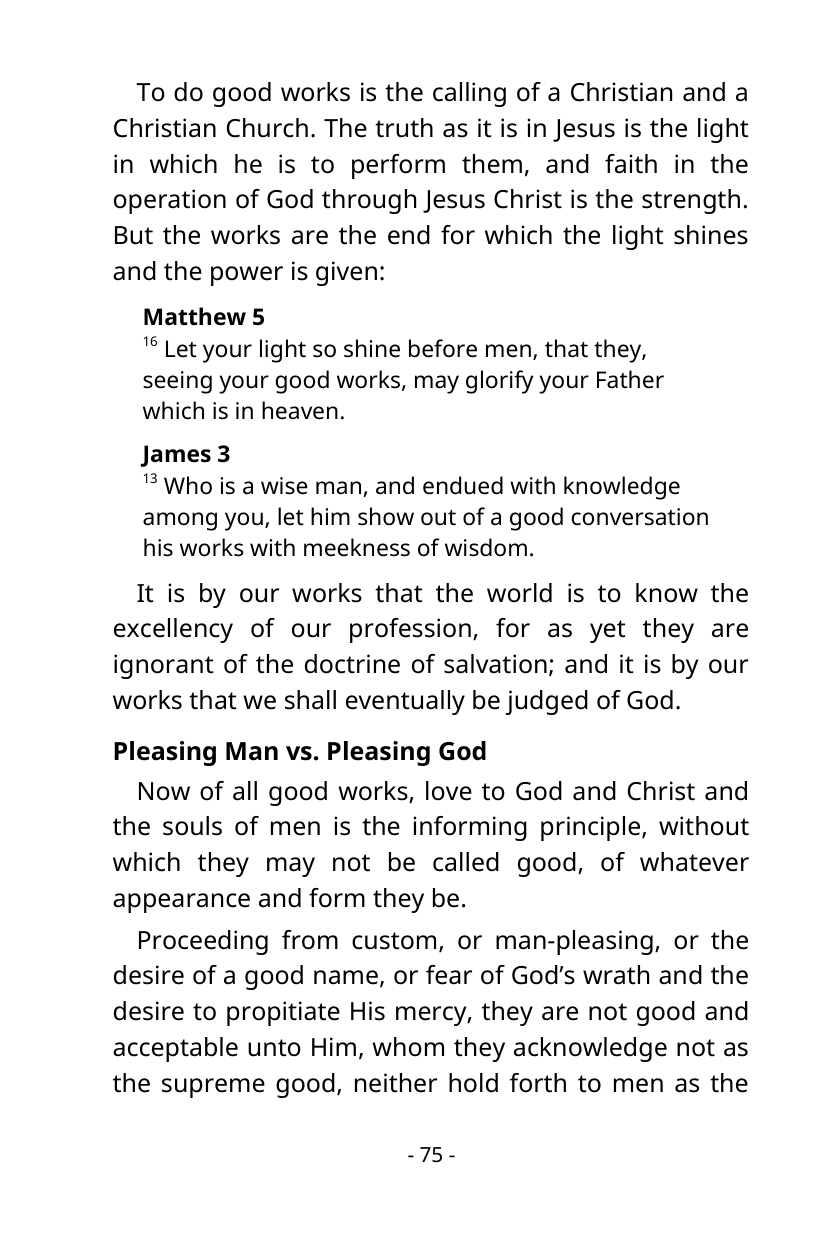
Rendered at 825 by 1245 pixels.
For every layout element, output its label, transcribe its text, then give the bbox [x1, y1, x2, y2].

text Proceeding from custom, or man-pleasing, or the desire of a good name, or fear of God’s wrath and the desire to propitiate His mercy, they are not good and acceptable unto Him, whom they acknowledge not as the supreme good, neither hold forth to men as the [112, 922, 750, 1099]
text Matthew 5 [142, 301, 750, 333]
text 16 Let your light so shine before men, that they, seeing your good works, may glorify your Father which is in heaven. [142, 333, 720, 426]
text To do good works is the calling of a Christian and a Christian Church. The truth as it is in Jesus is the light in which he is to perform them, and faith in the operation of God through Jesus Christ is the strength. But the works are the end for which the light shines and the power is given: [112, 75, 750, 288]
text Now of all good works, love to God and Christ and the souls of men is the informing principle, without which they may not be called good, of whatever appearance and form they be. [112, 773, 750, 914]
text James 3 [142, 438, 750, 469]
subtitle Pleasing Man vs. Pleasing God [112, 733, 750, 767]
text It is by our works that the world is to know the excellency of our profession, for as yet they are ignorant of the doctrine of salvation; and it is by our works that we shall eventually be judged of God. [112, 575, 750, 717]
text 13 Who is a wise man, and endued with knowledge among you, let him show out of a good conversation his works with meekness of wisdom. [142, 469, 720, 563]
